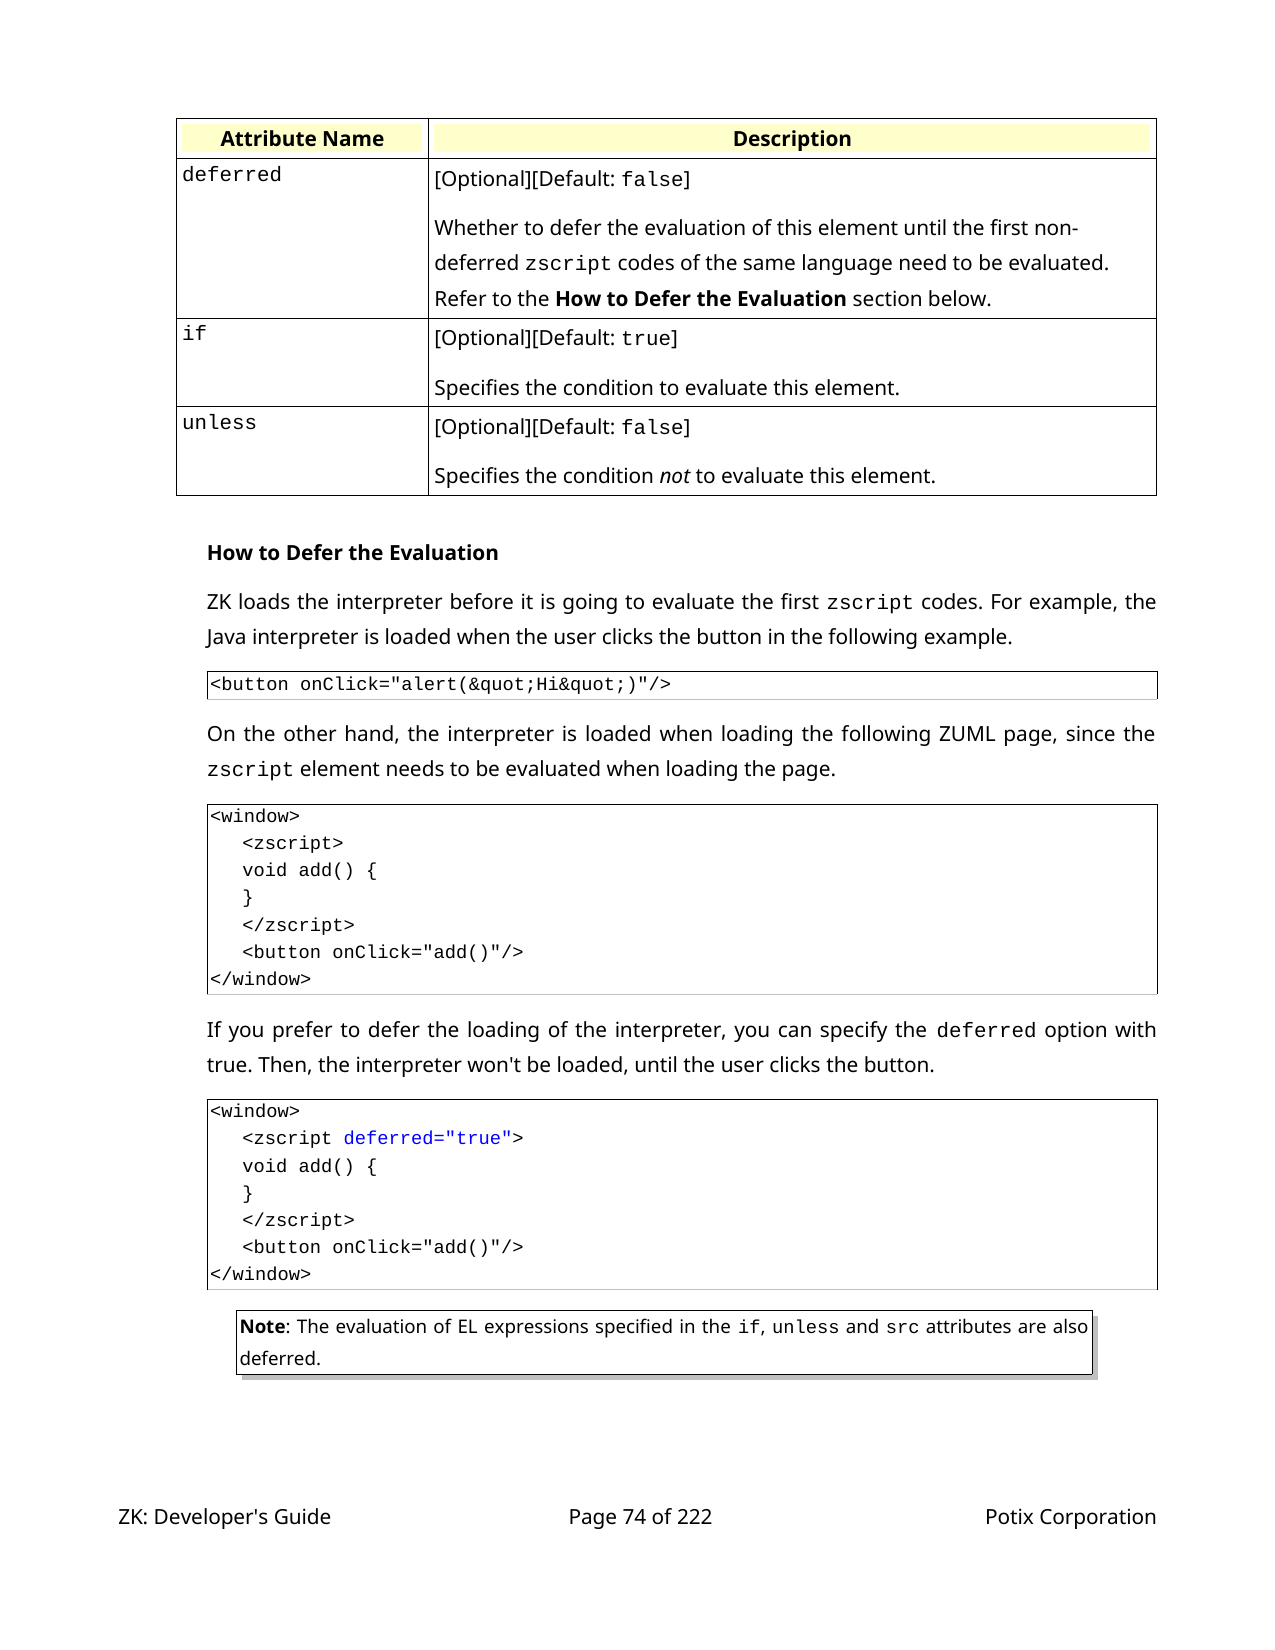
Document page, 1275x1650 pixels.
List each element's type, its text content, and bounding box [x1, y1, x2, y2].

text ZK loads the interpreter before it is going to evaluate the first zscript codes. For example, the Java interpreter is loaded when the user clicks the button in the following example. [207, 587, 1157, 651]
text <zscript> [208, 831, 1157, 855]
subtitle How to Defer the Evaluation [207, 538, 1157, 566]
table_header Description [429, 119, 1156, 158]
text </zscript> [208, 1208, 1157, 1232]
table_cell deferred [177, 159, 428, 318]
table_cell if [177, 319, 428, 406]
table_cell [Optional][Default: true] Specifies the condition to evaluate this element. [429, 319, 1156, 406]
text <button onClick="alert(&quot;Hi&quot;)"/> [208, 672, 1157, 699]
text void add() { [208, 858, 1157, 882]
text If you prefer to defer the loading of the interpreter, you can specify the deferred option with true. Then, the interpreter won't be loaded, until the user clicks the button. [207, 1015, 1157, 1078]
text On the other hand, the interpreter is loaded when loading the following ZUML page, since the zscript element needs to be evaluated when loading the page. [207, 719, 1157, 783]
text </zscript> [208, 912, 1157, 937]
table_header Attribute Name [177, 119, 428, 158]
text } [208, 1181, 1157, 1205]
table_cell unless [177, 407, 428, 495]
text } [208, 885, 1157, 909]
text <zscript deferred="true"> [208, 1126, 1157, 1151]
text </window> [208, 1262, 1157, 1289]
text <button onClick="add()"/> [208, 1235, 1157, 1259]
text </window> [208, 967, 1157, 994]
text <window> [208, 1100, 1157, 1123]
text void add() { [208, 1153, 1157, 1178]
table_cell [Optional][Default: false] Specifies the condition not to evaluate this element. [429, 407, 1156, 495]
text <window> [208, 805, 1157, 828]
text Note: The evaluation of EL expressions specified in the if, unless and src attributes are also deferred. [237, 1311, 1092, 1374]
text <button onClick="add()"/> [208, 939, 1157, 964]
table_cell [Optional][Default: false] Whether to defer the evaluation of this element until the first non-deferred zscript codes of the same language need to be evaluated. Refer to the How to Defer the Evaluation section below. [429, 159, 1156, 318]
